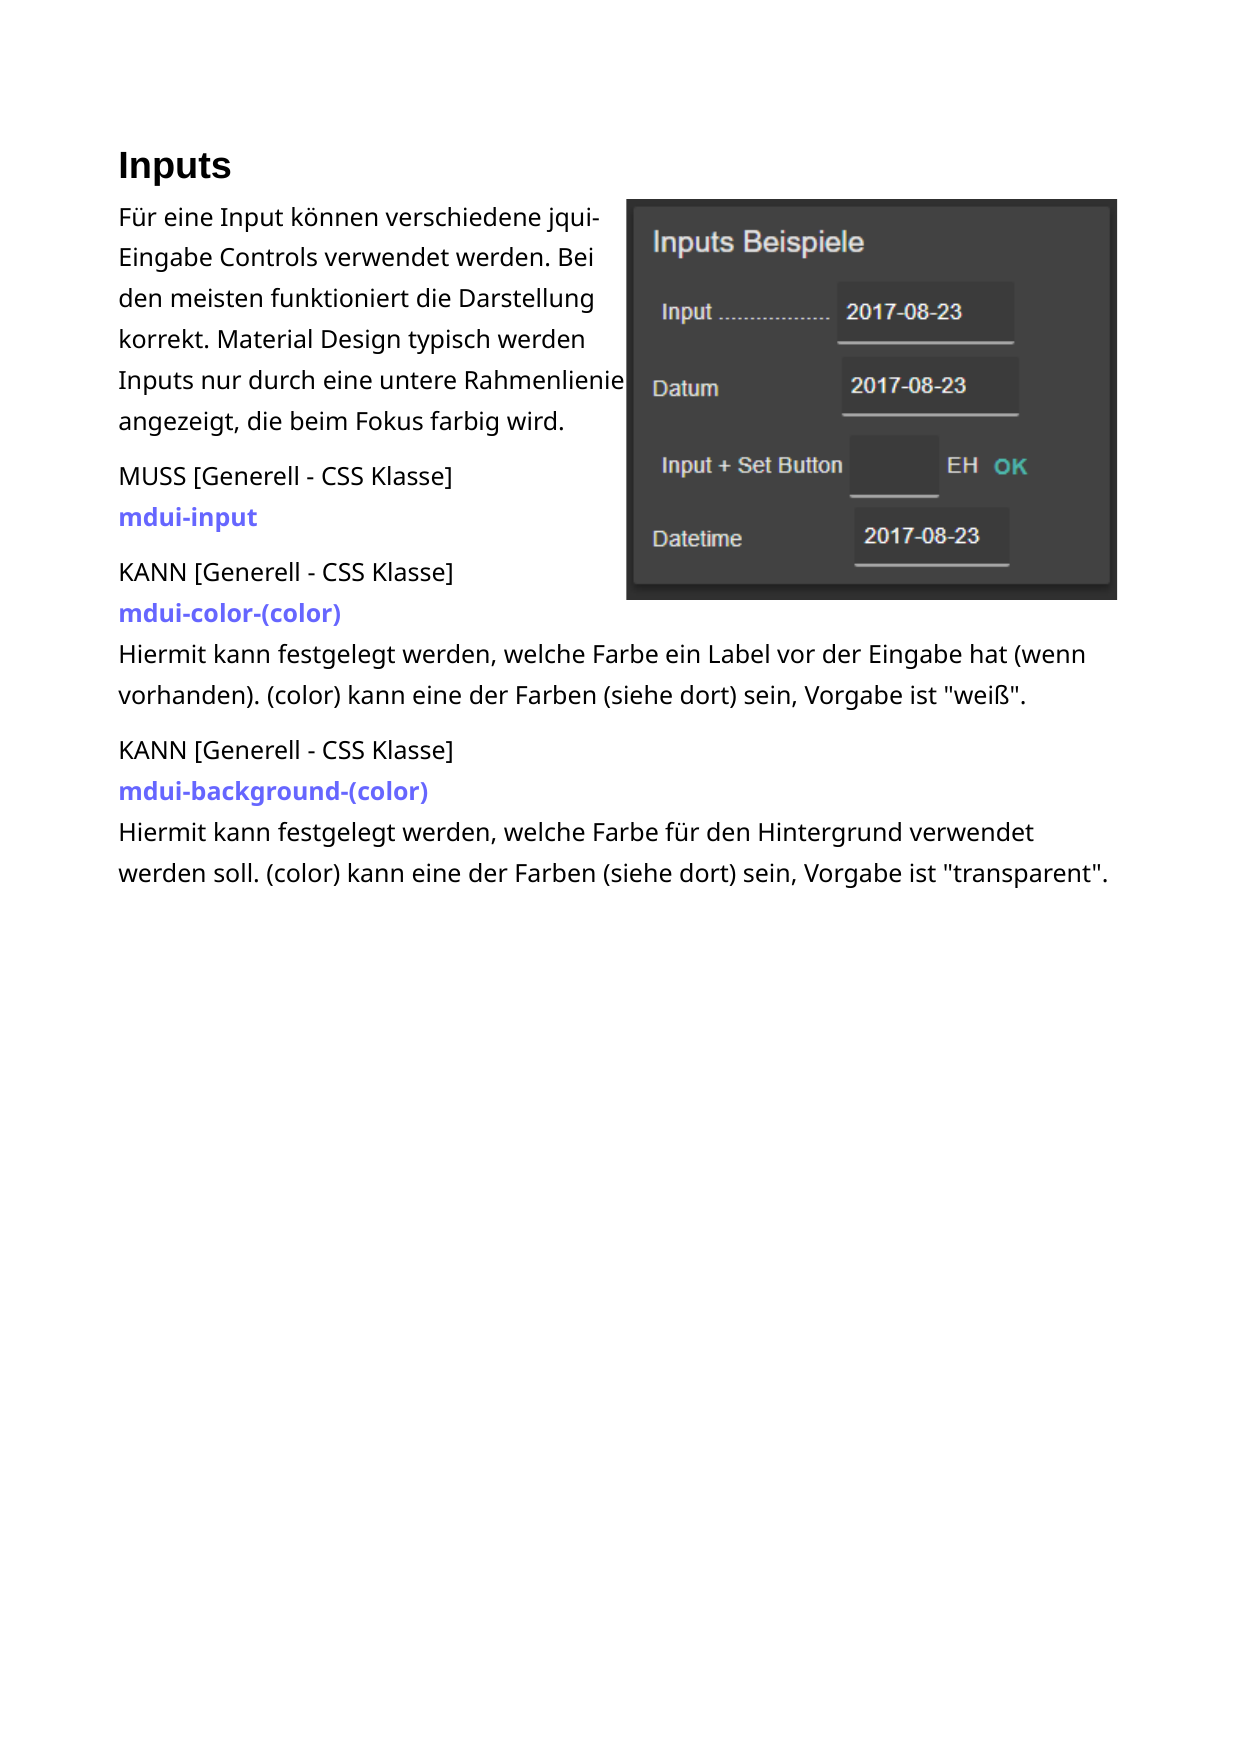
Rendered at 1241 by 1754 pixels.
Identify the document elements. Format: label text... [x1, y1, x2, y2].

subtitle Inputs [118, 143, 1122, 187]
text KANN [Generell - CSS Klasse] mdui-background-(color) Hiermit kann festgelegt werden, welche Farbe für den Hintergrund verwendet werden soll. (color) kann eine der Farben (siehe dort) sein, Vorgabe ist "transparent". [118, 733, 1122, 889]
text MUSS [Generell - CSS Klasse] mdui-input [118, 459, 626, 534]
text Für eine Input können verschiedene jqui-Eingabe Controls verwendet werden. Bei den meisten funktioniert die Darstellung korrekt. Material Design typisch werden Inputs nur durch eine untere Rahmenlienie angezeigt, die beim Fokus farbig wird. [118, 199, 626, 437]
picture [626, 199, 1118, 600]
text KANN [Generell - CSS Klasse] mdui-color-(color) Hiermit kann festgelegt werden, welche Farbe ein Label vor der Eingabe hat (wenn vorhanden). (color) kann eine der Farben (siehe dort) sein, Vorgabe ist "weiß". [118, 555, 1122, 712]
